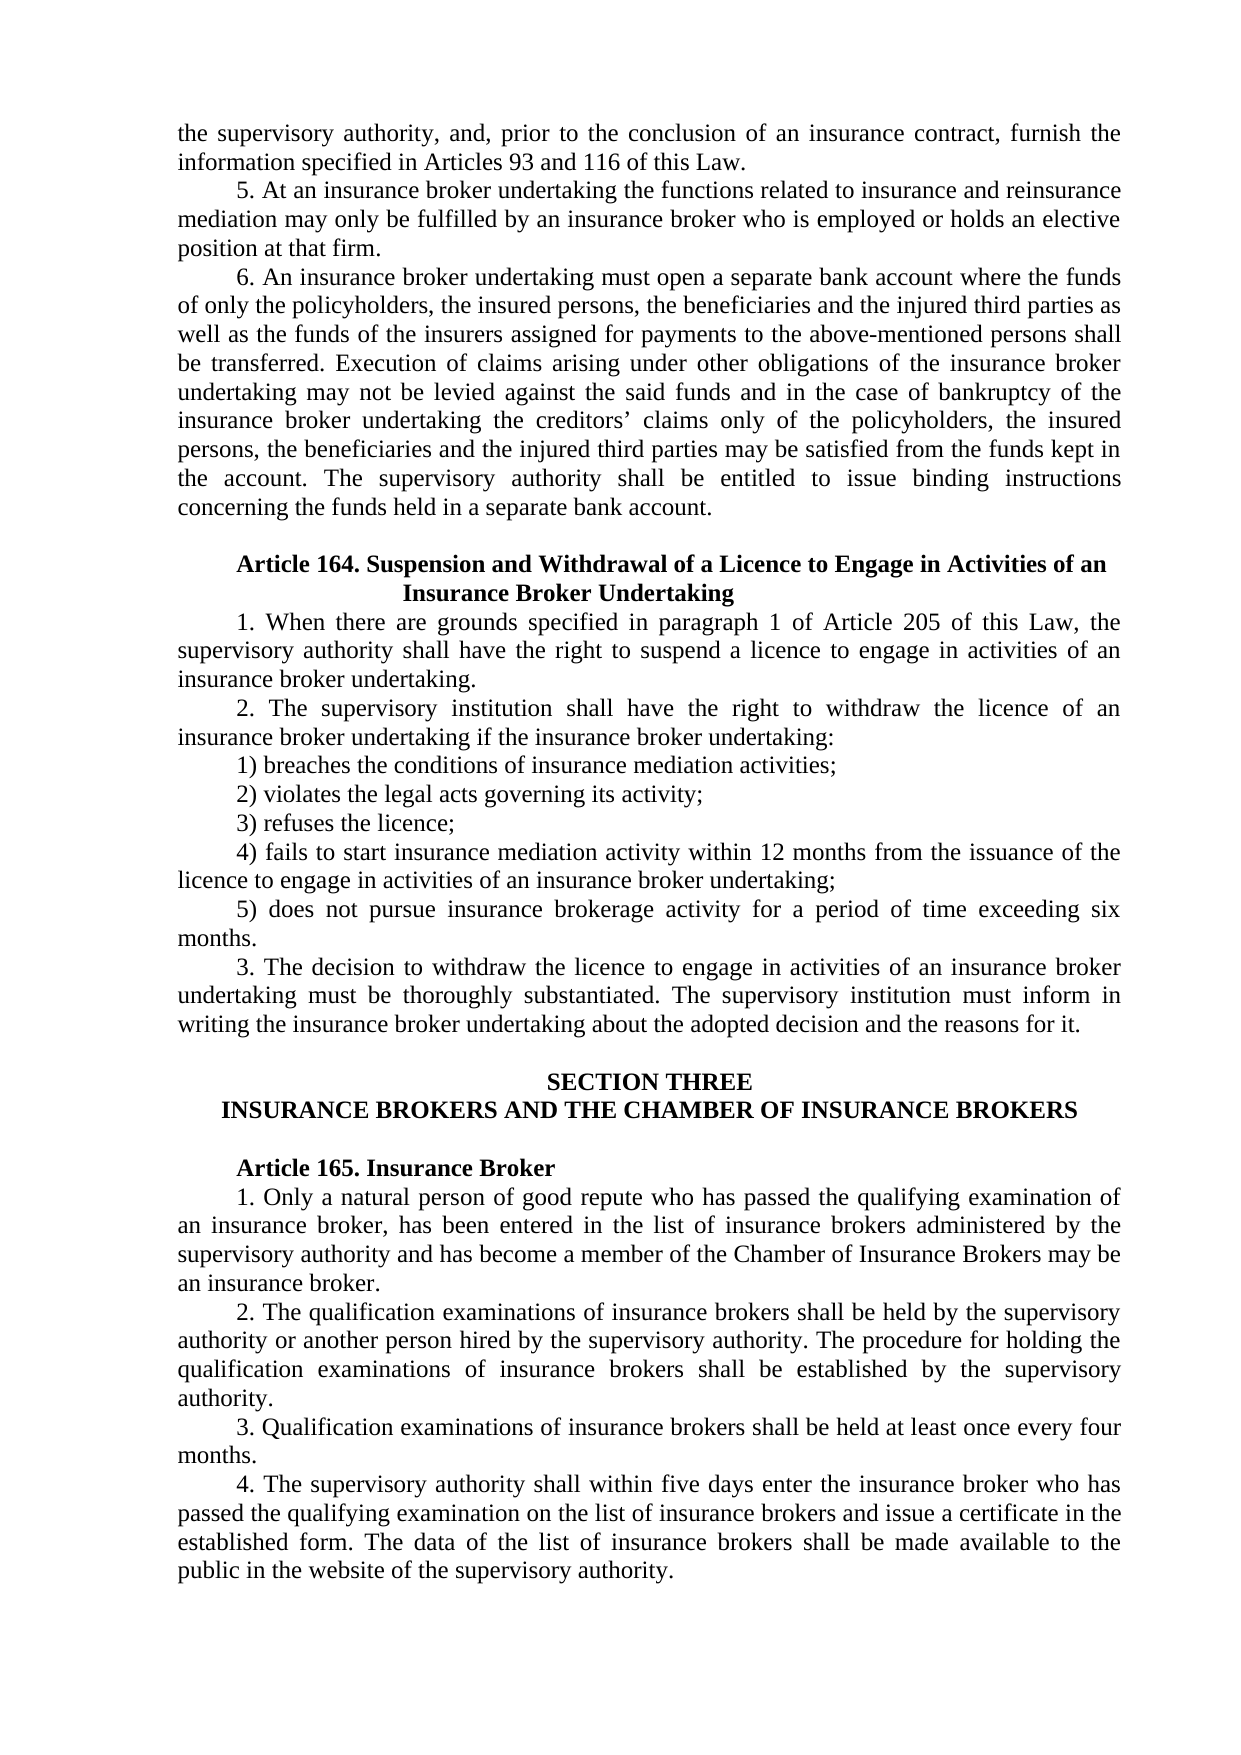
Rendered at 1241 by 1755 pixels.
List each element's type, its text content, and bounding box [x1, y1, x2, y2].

text the supervisory authority, and, prior to the conclusion of an insurance contract, furnish the information specified in Articles 93 and 116 of this Law. [177, 118, 1122, 176]
text 2. The supervisory institution shall have the right to withdraw the licence of an insurance broker undertaking if the insurance broker undertaking: [177, 693, 1122, 751]
text 3. Qualification examinations of insurance brokers shall be held at least once every four months. [177, 1412, 1122, 1469]
text 3) refuses the licence; [177, 808, 1122, 837]
text SECTION THREE [177, 1067, 1122, 1096]
text 1. When there are grounds specified in paragraph 1 of Article 205 of this Law, the supervisory authority shall have the right to suspend a licence to engage in activities of an insurance broker undertaking. [177, 607, 1122, 693]
text 4. The supervisory authority shall within five days enter the insurance broker who has passed the qualifying examination on the list of insurance brokers and issue a certificate in the established form. The data of the list of insurance brokers shall be made available to the public in the website of the supervisory authority. [177, 1469, 1122, 1584]
text 2) violates the legal acts governing its activity; [177, 779, 1122, 808]
text 2. The qualification examinations of insurance brokers shall be held by the supervisory authority or another person hired by the supervisory authority. The procedure for holding the qualification examinations of insurance brokers shall be established by the supervisory authority. [177, 1297, 1122, 1412]
text 1) breaches the conditions of insurance mediation activities; [177, 751, 1122, 779]
text 6. An insurance broker undertaking must open a separate bank account where the funds of only the policyholders, the insured persons, the beneficiaries and the injured third parties as well as the funds of the insurers assigned for payments to the above-mentioned persons shall be transferred. Execution of claims arising under other obligations of the insurance broker undertaking may not be levied against the said funds and in the case of bankruptcy of the insurance broker undertaking the creditors’ claims only of the policyholders, the insured persons, the beneficiaries and the injured third parties may be satisfied from the funds kept in the account. The supervisory authority shall be entitled to issue binding instructions concerning the funds held in a separate bank account. [177, 262, 1122, 521]
text INSURANCE BROKERS AND THE CHAMBER OF INSURANCE BROKERS [177, 1096, 1122, 1124]
text Article 164. Suspension and Withdrawal of a Licence to Engage in Activities of an Insurance Broker Undertaking [236, 549, 1122, 607]
text 1. Only a natural person of good repute who has passed the qualifying examination of an insurance broker, has been entered in the list of insurance brokers administered by the supervisory authority and has become a member of the Chamber of Insurance Brokers may be an insurance broker. [177, 1182, 1122, 1297]
text Article 165. Insurance Broker [177, 1153, 1122, 1182]
text 5) does not pursue insurance brokerage activity for a period of time exceeding six months. [177, 894, 1122, 952]
text 3. The decision to withdraw the licence to engage in activities of an insurance broker undertaking must be thoroughly substantiated. The supervisory institution must inform in writing the insurance broker undertaking about the adopted decision and the reasons for it. [177, 952, 1122, 1038]
text 5. At an insurance broker undertaking the functions related to insurance and reinsurance mediation may only be fulfilled by an insurance broker who is employed or holds an elective position at that firm. [177, 176, 1122, 262]
text 4) fails to start insurance mediation activity within 12 months from the issuance of the licence to engage in activities of an insurance broker undertaking; [177, 837, 1122, 894]
